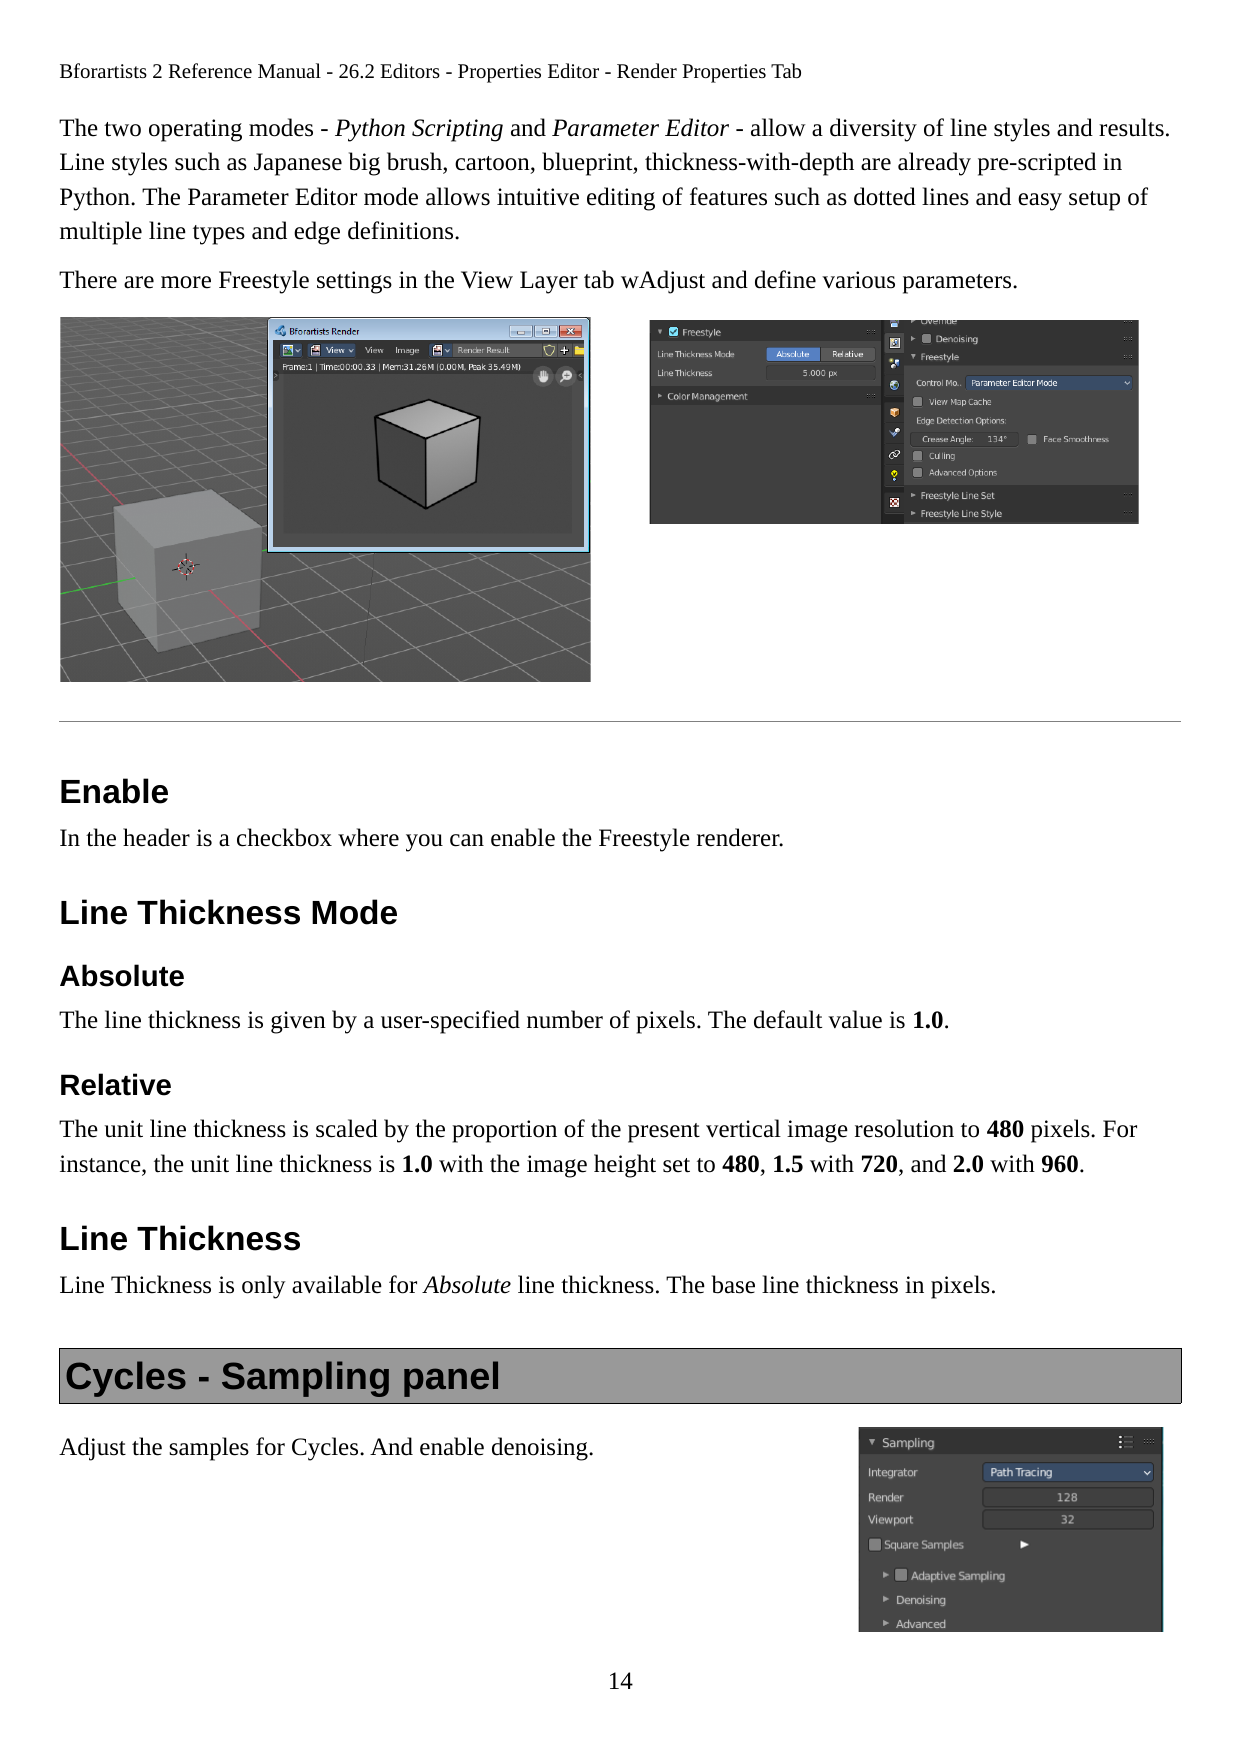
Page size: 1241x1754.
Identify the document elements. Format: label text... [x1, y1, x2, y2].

text There are more Freestyle settings in the View Layer tab wAdjust and define various parameters. [59, 265, 1181, 294]
text Line Thickness is only available for Absolute line thickness. The base line thickness in pixels. [59, 1270, 1181, 1299]
text Adjust the samples for Cycles. And enable denoising. [59, 1432, 858, 1461]
subtitle Line Thickness Mode [59, 893, 1181, 931]
picture [858, 1427, 1164, 1632]
subtitle Relative [59, 1068, 1181, 1102]
table_header Cycles - Sampling panel [60, 1349, 1181, 1403]
text The unit line thickness is scaled by the proportion of the present vertical image resolution to 480 pixels. For instance, the unit line thickness is 1.0 with the image height set to 480, 1.5 with 720, and 2.0 with 960. [59, 1114, 1181, 1178]
picture [60, 317, 591, 682]
picture [649, 320, 1139, 524]
subtitle Absolute [59, 958, 1181, 992]
text The line thickness is given by a user-specified number of pixels. The default value is 1.0. [59, 1005, 1181, 1033]
subtitle Enable [59, 772, 1181, 810]
text The two operating modes - Python Scripting and Parameter Editor - allow a diversity of line styles and results. Line styles such as Japanese big brush, cartoon, blueprint, thickness-with-depth are already pre-scripted in Python. The Parameter Editor mode allows intuitive editing of features such as dotted lines and easy setup of multiple line types and edge definitions. [59, 113, 1181, 245]
text In the header is a checkbox where you can enable the Freestyle renderer. [59, 823, 1181, 852]
subtitle Line Thickness [59, 1219, 1181, 1258]
